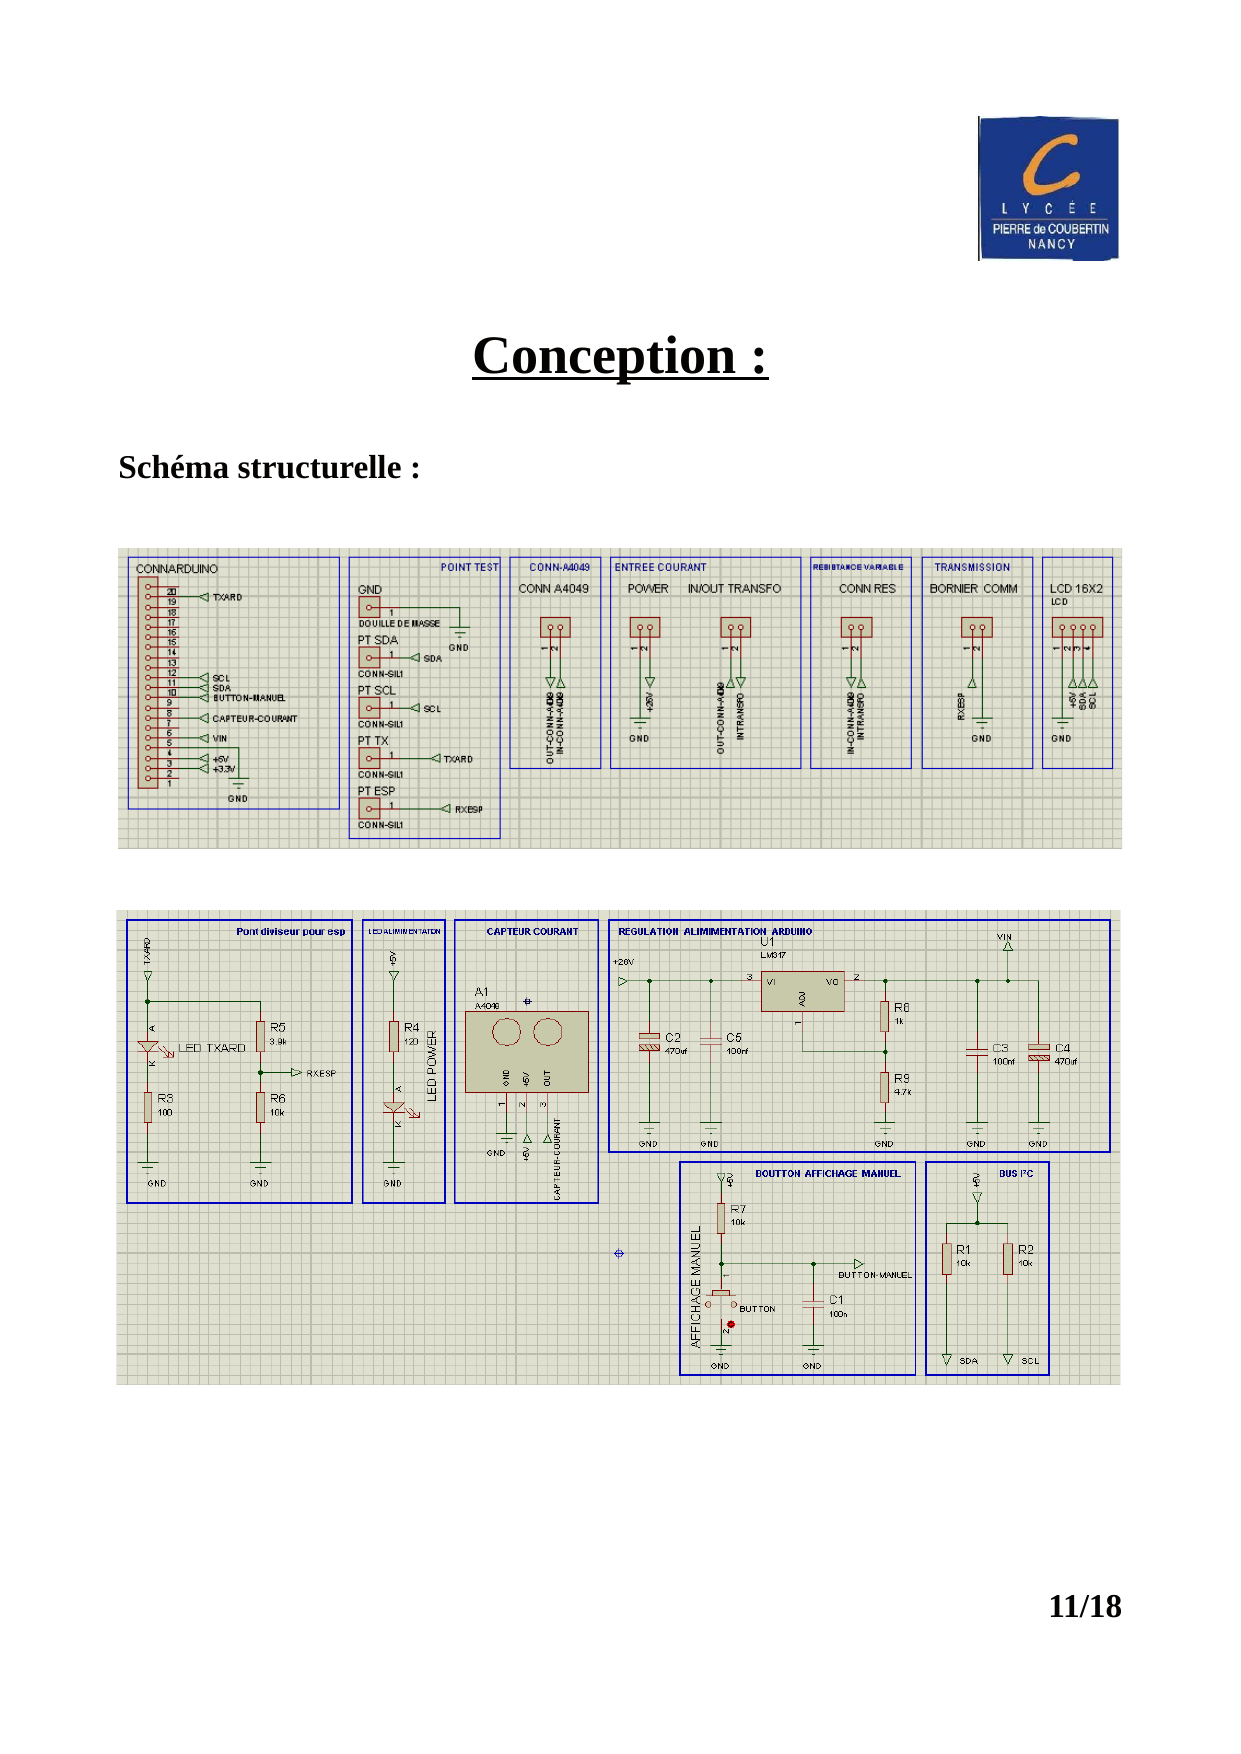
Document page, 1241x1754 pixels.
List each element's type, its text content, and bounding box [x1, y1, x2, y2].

picture [116, 910, 1121, 1385]
text Conception : [118, 323, 1122, 385]
picture [118, 548, 1123, 849]
text Schéma structurelle : [118, 448, 1122, 486]
picture [975, 116, 1120, 261]
text 11/18 [118, 1586, 1122, 1624]
